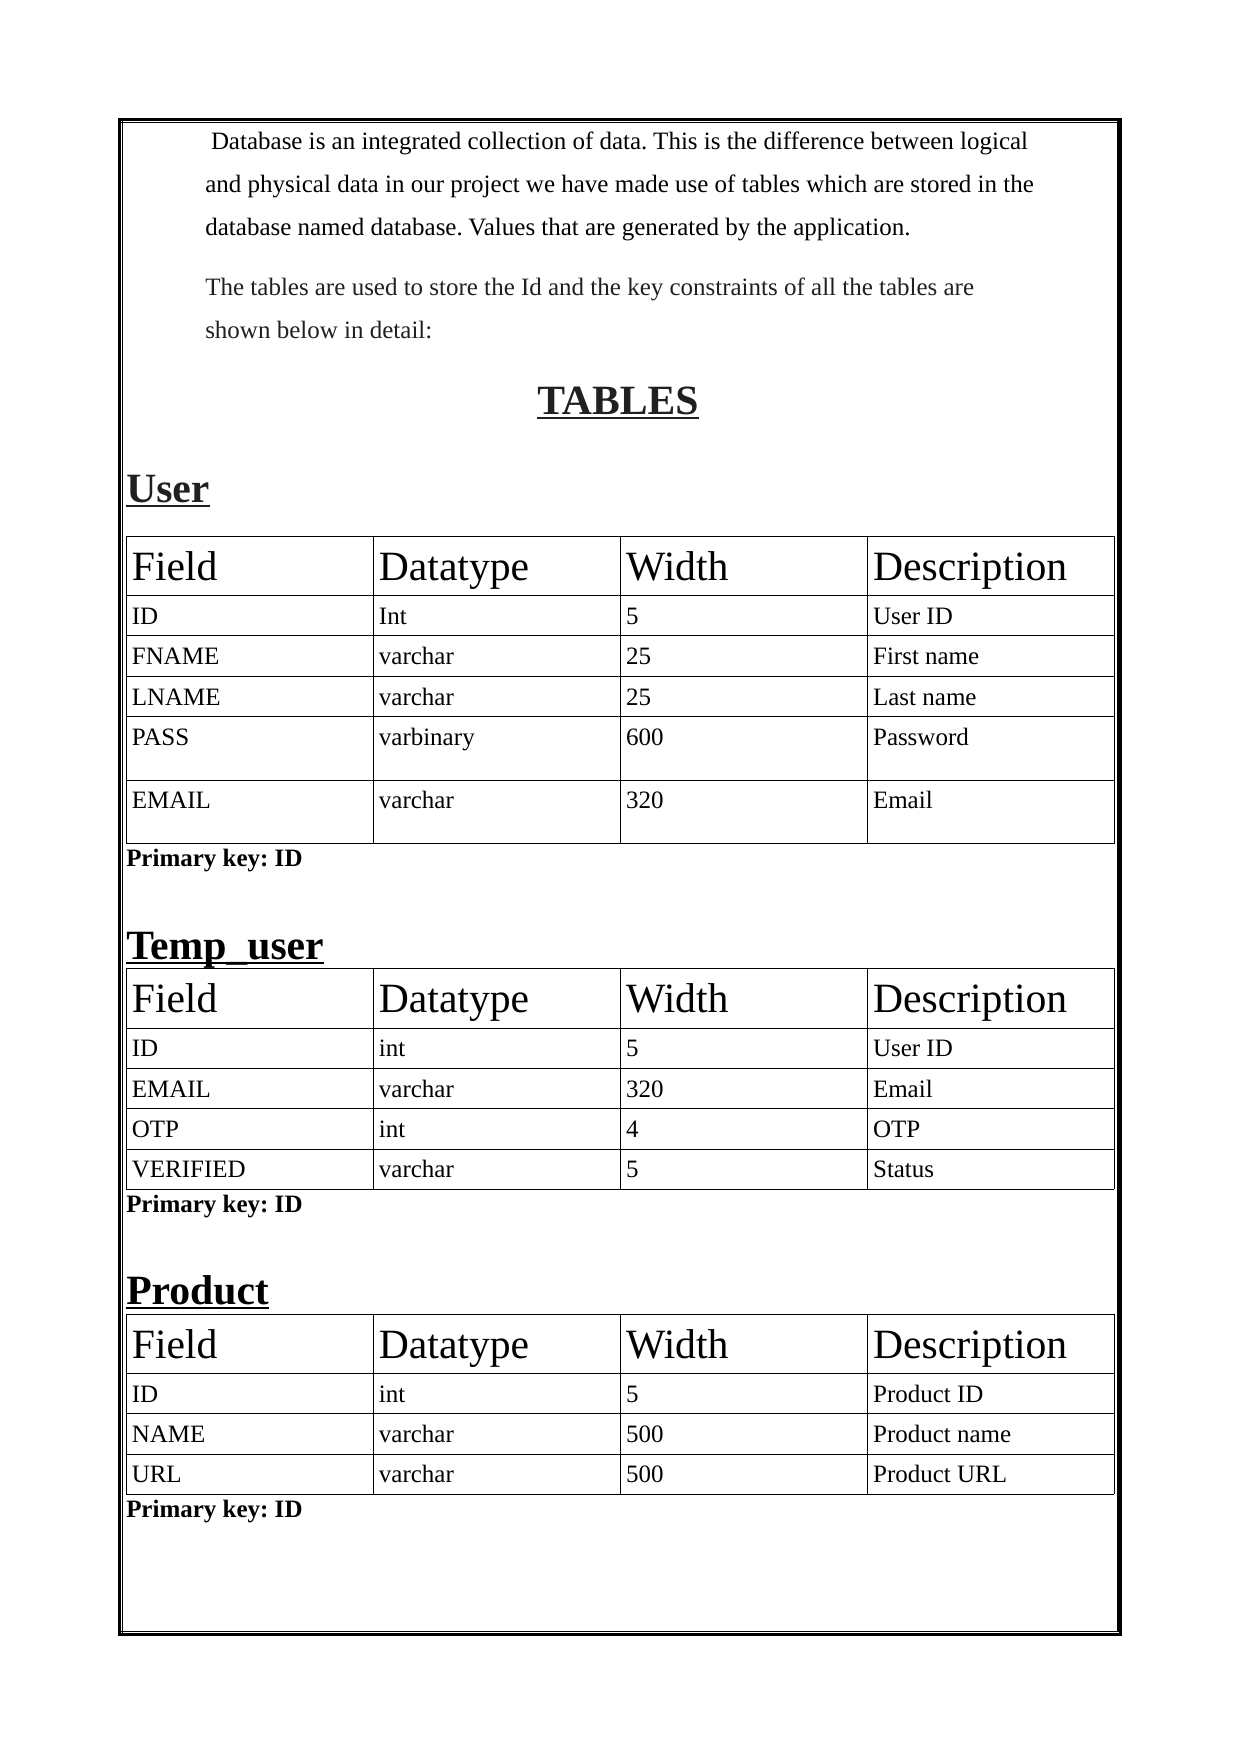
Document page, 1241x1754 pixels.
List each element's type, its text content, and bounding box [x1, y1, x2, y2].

table_header Description [868, 969, 1114, 1027]
table_header Description [868, 1315, 1114, 1373]
table_cell int [374, 1374, 620, 1413]
table_cell Int [374, 596, 620, 635]
table_cell OTP [127, 1109, 373, 1148]
table_cell 25 [621, 636, 867, 676]
table_cell ID [127, 596, 373, 635]
table_cell Status [868, 1150, 1114, 1189]
subtitle Primary key: ID [126, 1190, 1114, 1218]
table_cell Product ID [868, 1374, 1114, 1413]
table_cell PASS [127, 717, 373, 780]
table_cell User ID [868, 596, 1114, 635]
table_header Field [127, 1315, 373, 1373]
table_cell Product URL [868, 1455, 1114, 1494]
text The tables are used to store the Id and the key constraints of all the tables are shown below in detail: [205, 272, 1030, 344]
table_cell 320 [621, 781, 867, 843]
table_cell VERIFIED [127, 1150, 373, 1189]
table_cell varchar [374, 1455, 620, 1494]
table_header Field [127, 537, 373, 595]
table_cell varchar [374, 1069, 620, 1108]
text User [126, 464, 1030, 512]
text Database is an integrated collection of data. This is the difference between logical and physical data in our project we have made use of tables which are stored in the database named database. Values that are generated by the application. [205, 126, 1051, 241]
table_cell varchar [374, 1414, 620, 1453]
text TABLES [205, 375, 1030, 423]
table_cell NAME [127, 1414, 373, 1453]
table_cell First name [868, 636, 1114, 676]
table_cell 5 [621, 1029, 867, 1068]
table_cell Email [868, 1069, 1114, 1108]
table_cell Last name [868, 677, 1114, 716]
table_cell EMAIL [127, 1069, 373, 1108]
table_header Datatype [374, 969, 620, 1027]
table_cell Password [868, 717, 1114, 780]
table_cell int [374, 1029, 620, 1068]
table_cell varchar [374, 636, 620, 676]
table_cell int [374, 1109, 620, 1148]
table_cell ID [127, 1374, 373, 1413]
table_cell Email [868, 781, 1114, 843]
subtitle Primary key: ID [126, 844, 1114, 872]
table_cell varchar [374, 781, 620, 843]
table_cell 320 [621, 1069, 867, 1108]
table_cell FNAME [127, 636, 373, 676]
subtitle Temp_user [126, 920, 1114, 968]
table_header Field [127, 969, 373, 1027]
table_header Datatype [374, 1315, 620, 1373]
table_cell LNAME [127, 677, 373, 716]
table_cell 5 [621, 1150, 867, 1189]
table_cell User ID [868, 1029, 1114, 1068]
table_cell 5 [621, 1374, 867, 1413]
table_cell varchar [374, 1150, 620, 1189]
subtitle Product [126, 1266, 1114, 1313]
table_cell 5 [621, 596, 867, 635]
table_cell URL [127, 1455, 373, 1494]
table_cell ID [127, 1029, 373, 1068]
table_cell OTP [868, 1109, 1114, 1148]
table_cell 500 [621, 1414, 867, 1453]
table_header Width [621, 537, 867, 595]
table_header Datatype [374, 537, 620, 595]
table_header Width [621, 969, 867, 1027]
table_cell 4 [621, 1109, 867, 1148]
table_cell 500 [621, 1455, 867, 1494]
table_cell varchar [374, 677, 620, 716]
table_cell 600 [621, 717, 867, 780]
table_cell varbinary [374, 717, 620, 780]
table_header Width [621, 1315, 867, 1373]
table_cell EMAIL [127, 781, 373, 843]
subtitle Primary key: ID [126, 1495, 1114, 1571]
table_cell Product name [868, 1414, 1114, 1453]
table_cell 25 [621, 677, 867, 716]
table_header Description [868, 537, 1114, 595]
